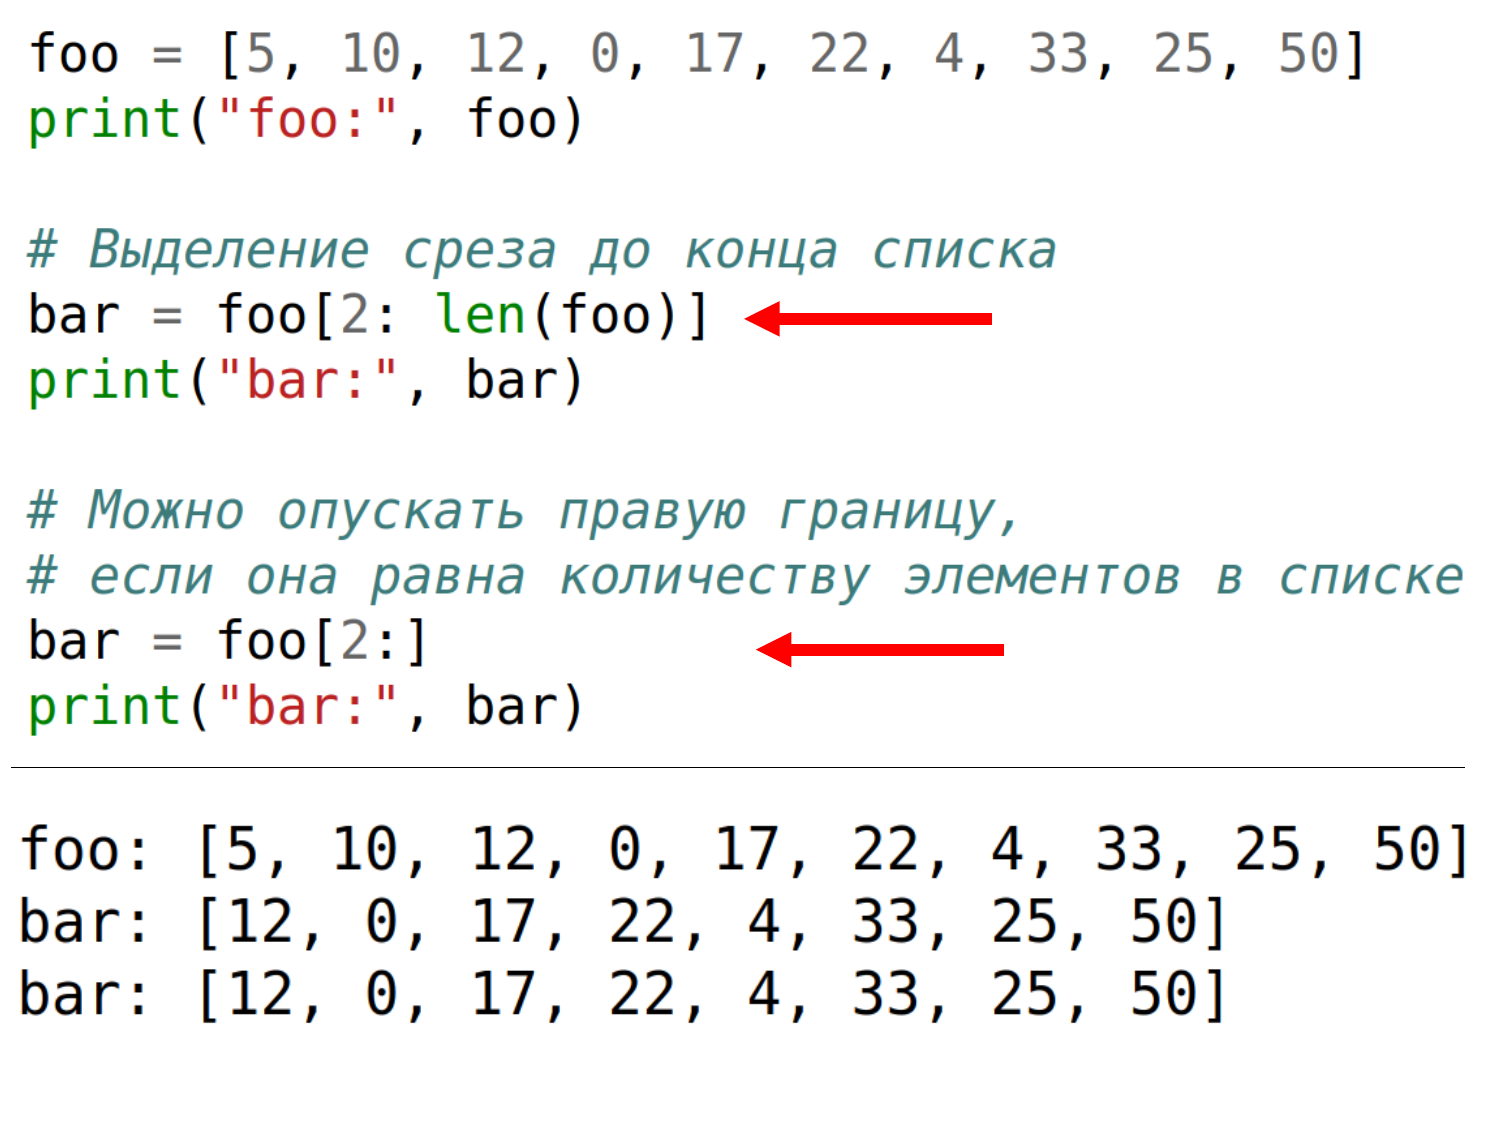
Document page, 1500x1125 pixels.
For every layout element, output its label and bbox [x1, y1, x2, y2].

picture [11, 803, 1477, 1040]
picture [11, 17, 1477, 758]
